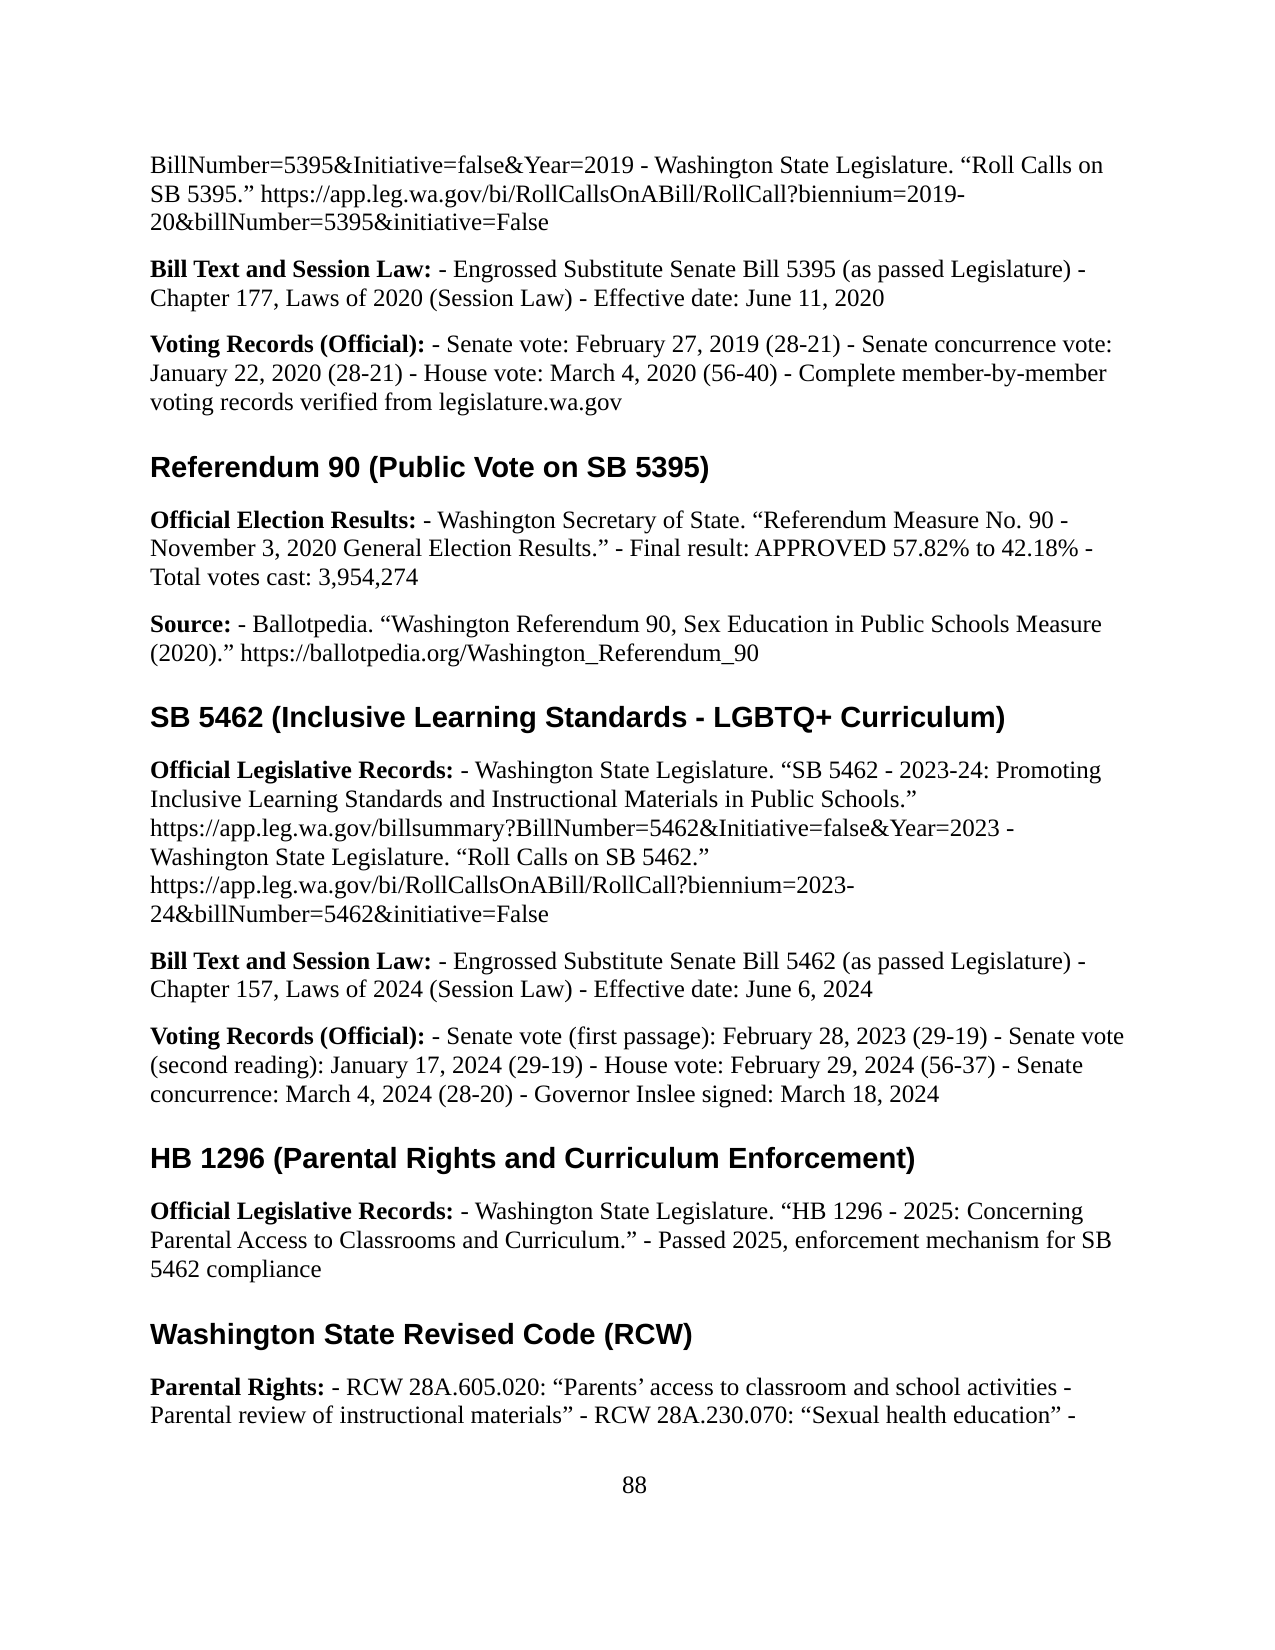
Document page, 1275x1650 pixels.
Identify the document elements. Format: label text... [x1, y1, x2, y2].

text Source: - Ballotpedia. “Washington Referendum 90, Sex Education in Public Schools Measure (2020).” https://ballotpedia.org/Washington_Referendum_90 [150, 609, 1125, 666]
text Official Legislative Records: - Washington State Legislature. “HB 1296 - 2025: Concerning Parental Access to Classrooms and Curriculum.” - Passed 2025, enforcement mechanism for SB 5462 compliance [150, 1196, 1125, 1283]
text Voting Records (Official): - Senate vote: February 27, 2019 (28-21) - Senate concurrence vote: January 22, 2020 (28-21) - House vote: March 4, 2020 (56-40) - Complete member-by-member voting records verified from legislature.wa.gov [150, 329, 1125, 416]
subtitle Washington State Revised Code (RCW) [150, 1317, 1125, 1350]
text Voting Records (Official): - Senate vote (first passage): February 28, 2023 (29-19) - Senate vote (second reading): January 17, 2024 (29-19) - House vote: February 29, 2024 (56-37) - Senate concurrence: March 4, 2024 (28-20) - Governor Inslee signed: March 18, 2024 [150, 1021, 1125, 1107]
subtitle SB 5462 (Inclusive Learning Standards - LGBTQ+ Curriculum) [150, 700, 1125, 734]
subtitle HB 1296 (Parental Rights and Curriculum Enforcement) [150, 1141, 1125, 1175]
text Official Legislative Records: - Washington State Legislature. “SB 5462 - 2023-24: Promoting Inclusive Learning Standards and Instructional Materials in Public Schools.” https://app.leg.wa.gov/billsummary?BillNumber=5462&Initiative=false&Year=2023 - Washington State Legislature. “Roll Calls on SB 5462.” https://app.leg.wa.gov/bi/RollCallsOnABill/RollCall?biennium=2023-24&billNumber=5462&initiative=False [150, 755, 1125, 928]
text Bill Text and Session Law: - Engrossed Substitute Senate Bill 5462 (as passed Legislature) - Chapter 157, Laws of 2024 (Session Law) - Effective date: June 6, 2024 [150, 946, 1125, 1003]
subtitle Referendum 90 (Public Vote on SB 5395) [150, 450, 1125, 483]
text Parental Rights: - RCW 28A.605.020: “Parents’ access to classroom and school activities - Parental review of instructional materials” - RCW 28A.230.070: “Sexual health education” [150, 1372, 1125, 1429]
text BillNumber=5395&Initiative=false&Year=2019 - Washington State Legislature. “Roll Calls on SB 5395.” https://app.leg.wa.gov/bi/RollCallsOnABill/RollCall?biennium=2019-20&billNumber=5395&initiative=False [150, 150, 1125, 236]
text Official Election Results: - Washington Secretary of State. “Referendum Measure No. 90 - November 3, 2020 General Election Results.” - Final result: APPROVED 57.82% to 42.18% - Total votes cast: 3,954,274 [150, 505, 1125, 591]
text Bill Text and Session Law: - Engrossed Substitute Senate Bill 5395 (as passed Legislature) - Chapter 177, Laws of 2020 (Session Law) - Effective date: June 11, 2020 [150, 254, 1125, 312]
